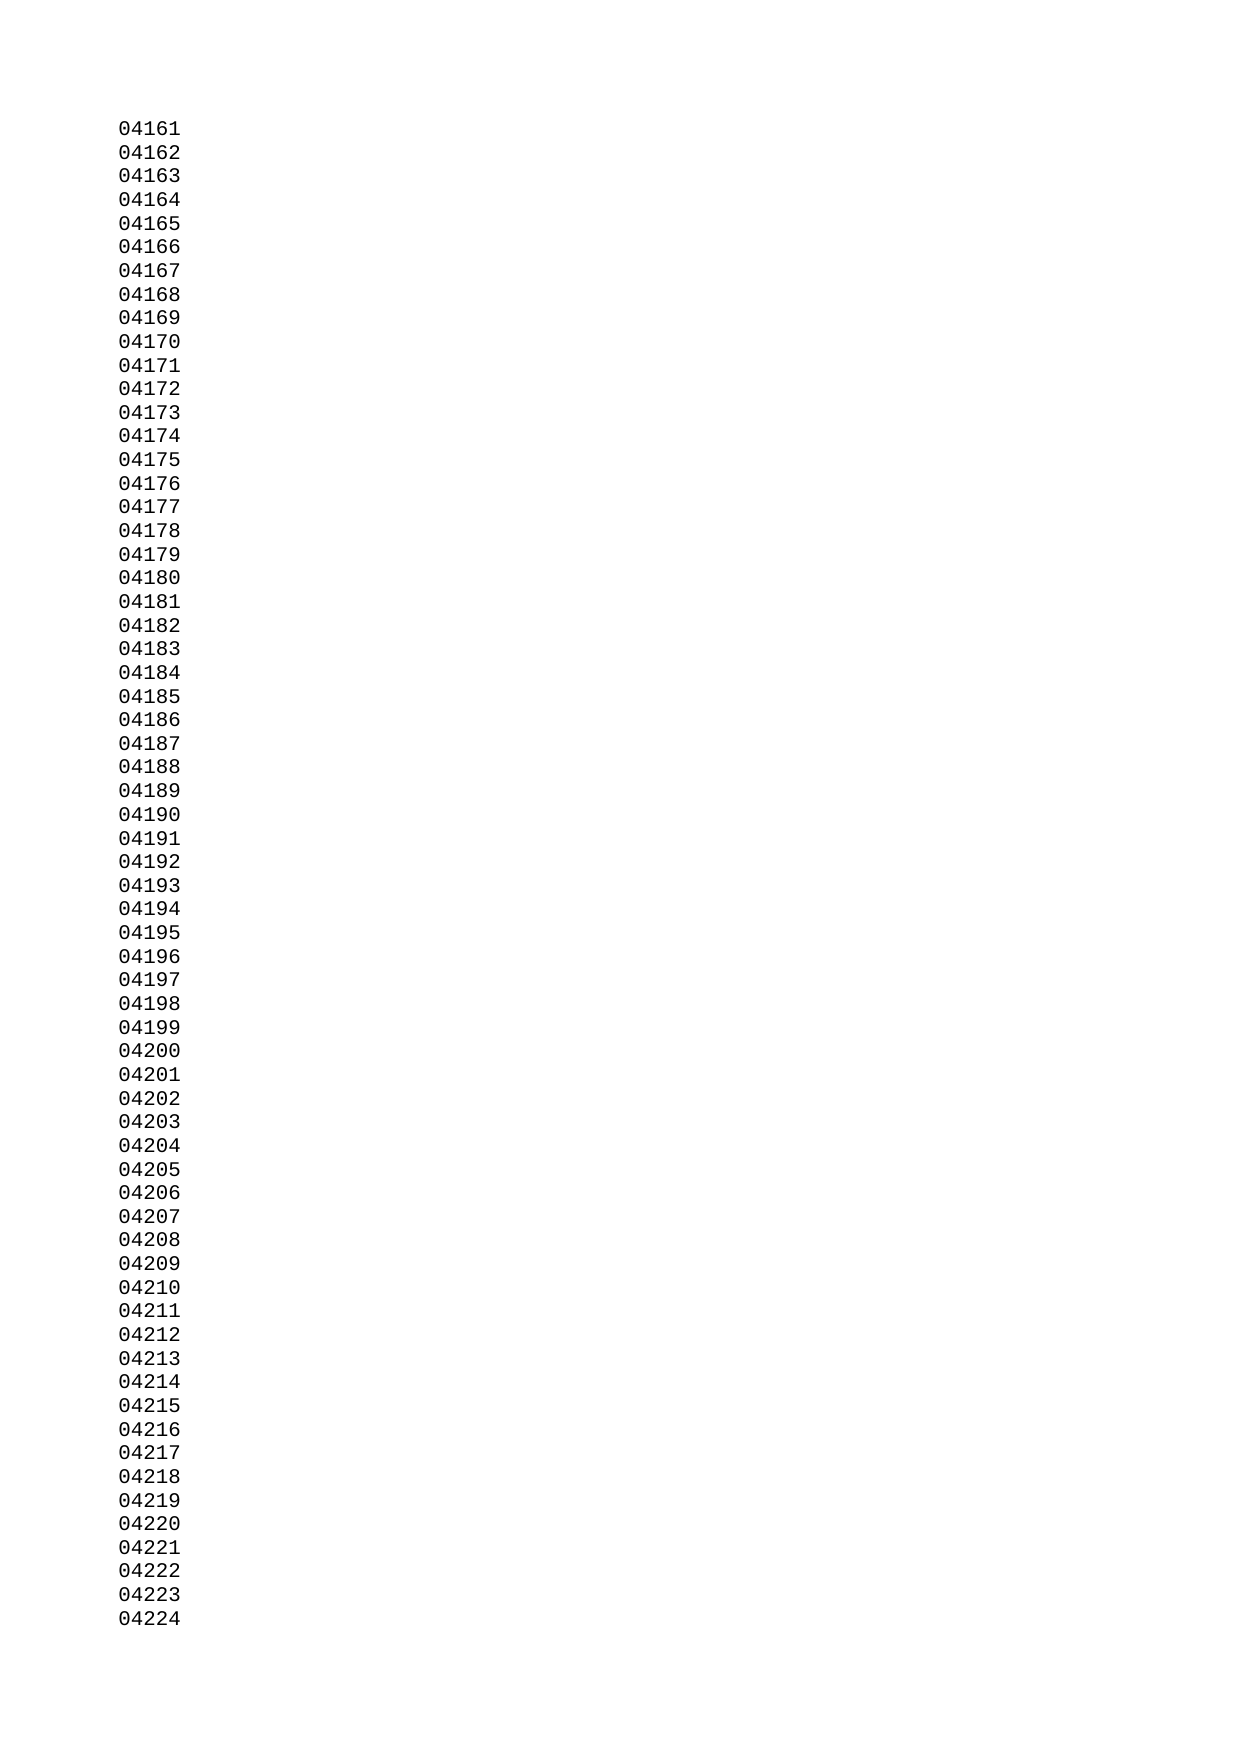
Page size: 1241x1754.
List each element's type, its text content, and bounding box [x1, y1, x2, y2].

text 04175 [118, 449, 1122, 473]
text 04212 [118, 1324, 1122, 1348]
text 04220 [118, 1513, 1122, 1537]
text 04207 [118, 1206, 1122, 1229]
text 04206 [118, 1182, 1122, 1206]
text 04189 [118, 780, 1122, 804]
text 04188 [118, 757, 1122, 780]
text 04161 [118, 118, 1122, 142]
text 04219 [118, 1489, 1122, 1513]
text 04204 [118, 1135, 1122, 1158]
text 04162 [118, 142, 1122, 165]
text 04176 [118, 473, 1122, 496]
text 04167 [118, 260, 1122, 284]
text 04184 [118, 662, 1122, 686]
text 04201 [118, 1064, 1122, 1088]
text 04200 [118, 1040, 1122, 1064]
text 04215 [118, 1395, 1122, 1419]
text 04182 [118, 615, 1122, 638]
text 04169 [118, 307, 1122, 331]
text 04209 [118, 1253, 1122, 1277]
text 04197 [118, 969, 1122, 993]
text 04199 [118, 1017, 1122, 1040]
text 04183 [118, 638, 1122, 662]
text 04164 [118, 189, 1122, 213]
text 04186 [118, 709, 1122, 733]
text 04203 [118, 1111, 1122, 1135]
text 04202 [118, 1088, 1122, 1111]
text 04221 [118, 1537, 1122, 1561]
text 04173 [118, 402, 1122, 426]
text 04190 [118, 804, 1122, 827]
text 04191 [118, 827, 1122, 851]
text 04213 [118, 1348, 1122, 1371]
text 04223 [118, 1584, 1122, 1608]
text 04196 [118, 946, 1122, 969]
text 04193 [118, 875, 1122, 898]
text 04187 [118, 733, 1122, 757]
text 04168 [118, 284, 1122, 307]
text 04222 [118, 1561, 1122, 1584]
text 04205 [118, 1158, 1122, 1182]
text 04170 [118, 331, 1122, 354]
text 04166 [118, 236, 1122, 260]
text 04178 [118, 520, 1122, 544]
text 04181 [118, 591, 1122, 615]
text 04165 [118, 213, 1122, 236]
text 04194 [118, 898, 1122, 922]
text 04171 [118, 354, 1122, 378]
text 04192 [118, 851, 1122, 875]
text 04211 [118, 1300, 1122, 1324]
text 04174 [118, 426, 1122, 449]
text 04195 [118, 922, 1122, 946]
text 04172 [118, 378, 1122, 402]
text 04198 [118, 993, 1122, 1017]
text 04216 [118, 1419, 1122, 1442]
text 04214 [118, 1371, 1122, 1395]
text 04177 [118, 496, 1122, 520]
text 04179 [118, 544, 1122, 567]
text 04224 [118, 1608, 1122, 1631]
text 04180 [118, 567, 1122, 591]
text 04163 [118, 165, 1122, 189]
text 04210 [118, 1277, 1122, 1300]
text 04208 [118, 1229, 1122, 1253]
text 04217 [118, 1442, 1122, 1466]
text 04185 [118, 686, 1122, 709]
text 04218 [118, 1466, 1122, 1489]
